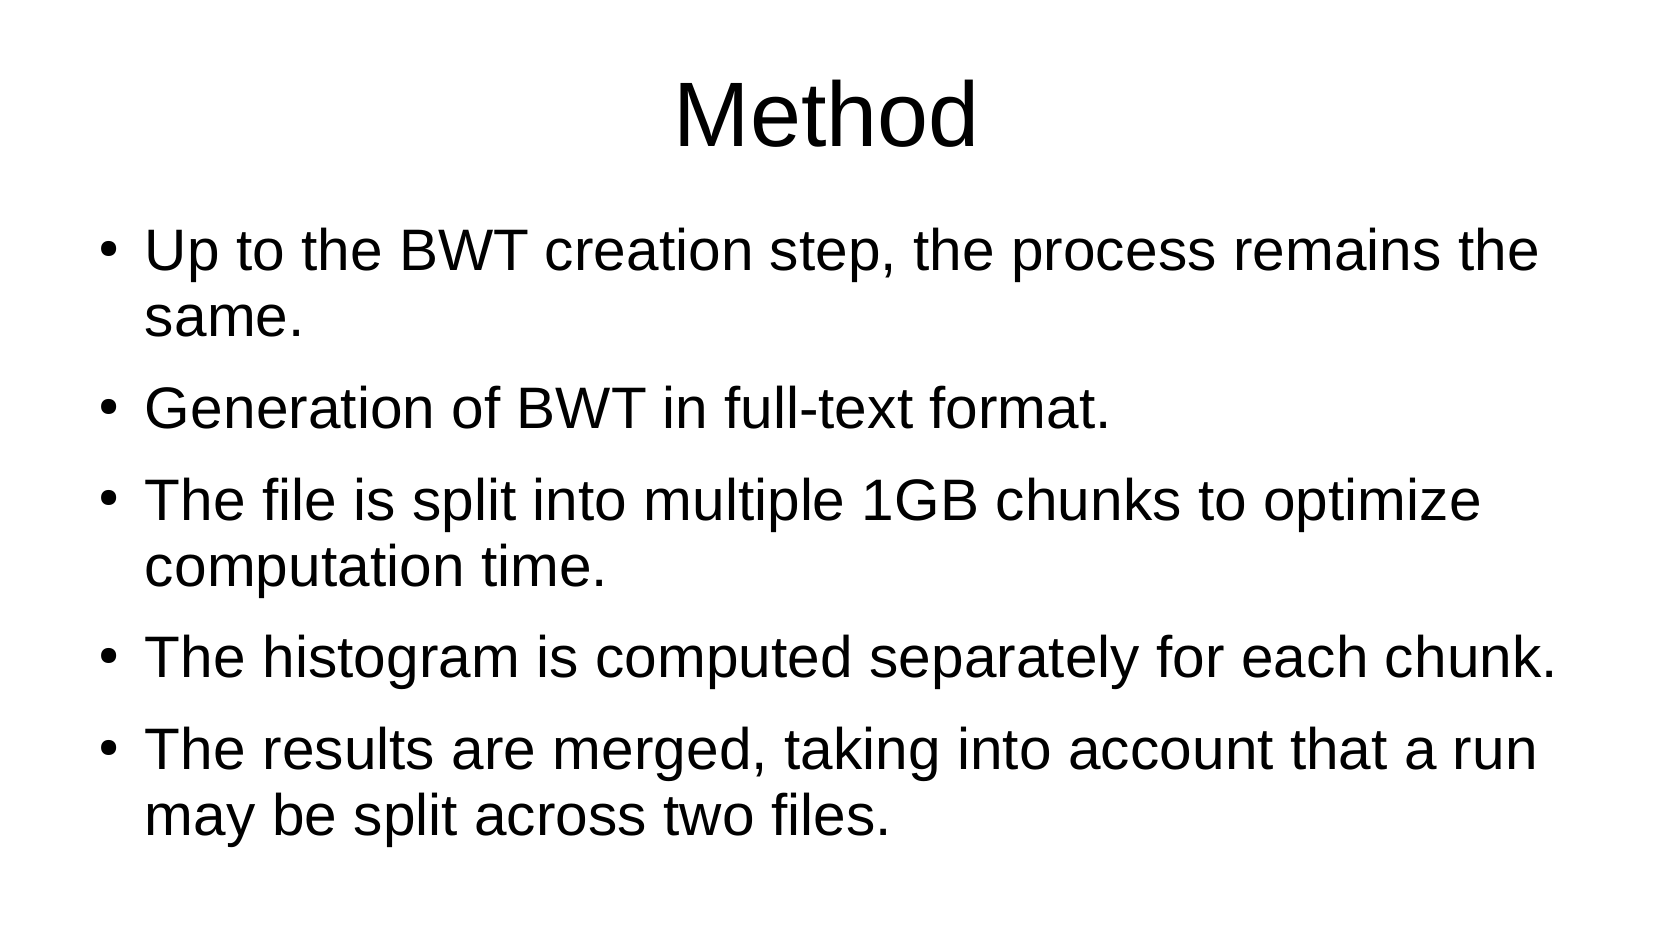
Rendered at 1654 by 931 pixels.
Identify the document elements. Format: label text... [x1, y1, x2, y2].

title Method [82, 37, 1571, 193]
list Up to the BWT creation step, the process remains the same. Generation of BWT in full-text format. The file is split into multiple 1GB chunks to optimize computation time. The histogram is computed separately for each chunk. The results are merged, taking into account that a run may be split across two files. [82, 217, 1571, 916]
